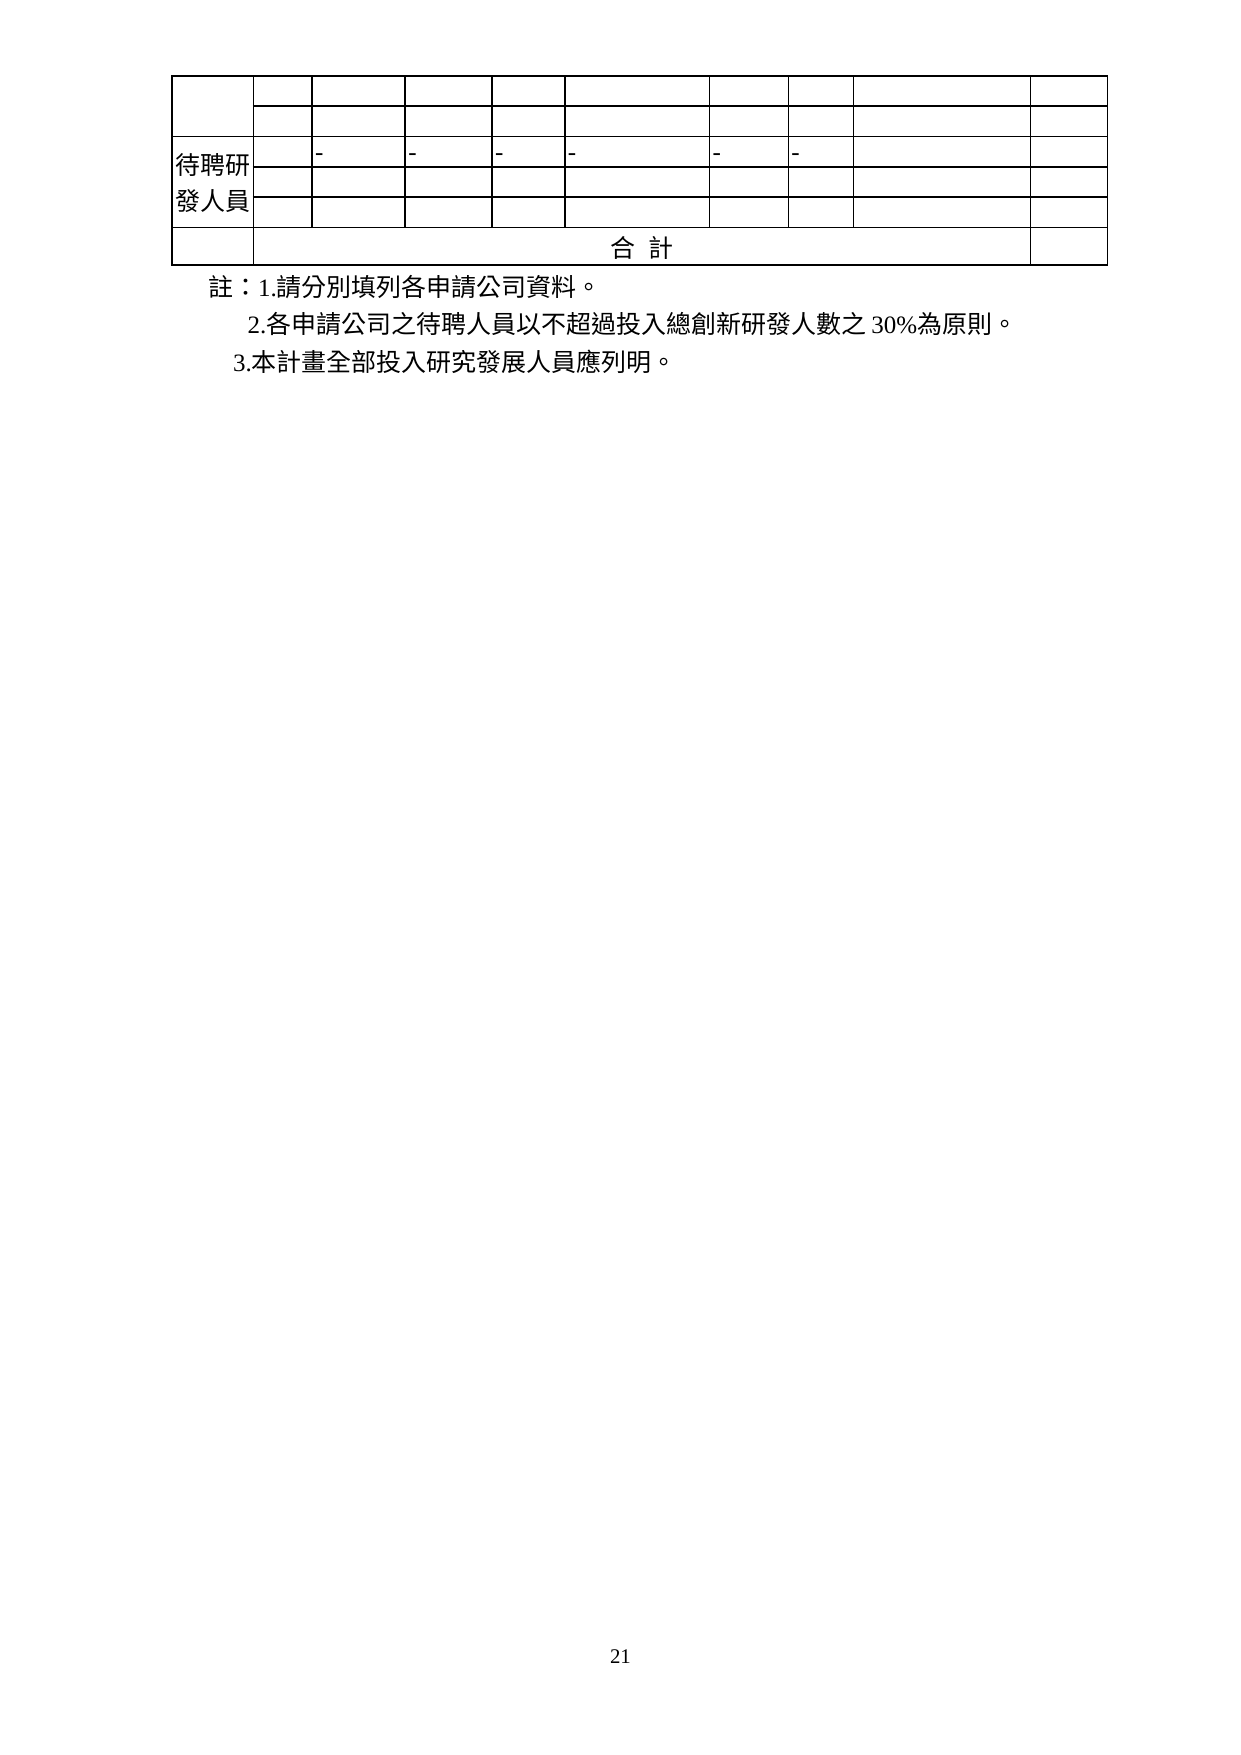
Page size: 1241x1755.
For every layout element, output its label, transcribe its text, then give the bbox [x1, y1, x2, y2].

table_cell [493, 198, 564, 227]
table_cell [173, 228, 253, 264]
table_cell [173, 77, 253, 136]
table_cell [854, 137, 1030, 166]
table_cell [254, 77, 311, 105]
text 註：1.請分別填列各申請公司資料。 [208, 266, 1107, 303]
table_cell - [710, 137, 788, 166]
table_cell [854, 168, 1030, 196]
text 3.本計畫全部投入研究發展人員應列明。 [208, 341, 1107, 378]
table_cell [789, 107, 853, 136]
table_cell [313, 107, 404, 136]
table_cell [710, 168, 788, 196]
table_cell [406, 168, 491, 196]
table_cell [313, 77, 404, 105]
table_cell 待聘研發人員 [173, 137, 253, 227]
table_cell [1031, 228, 1107, 264]
table_cell [789, 198, 853, 227]
table_cell [313, 198, 404, 227]
table_cell [854, 107, 1030, 136]
table_cell [313, 168, 404, 196]
table_cell [1031, 198, 1107, 227]
table_cell [710, 198, 788, 227]
table_cell [406, 77, 491, 105]
table_cell [493, 77, 564, 105]
table_cell [493, 107, 564, 136]
table_cell [406, 107, 491, 136]
table_cell [254, 137, 311, 166]
table_cell [566, 77, 709, 105]
table_cell [566, 198, 709, 227]
text 2.各申請公司之待聘人員以不超過投入總創新研發人數之30%為原則。 [241, 303, 1107, 341]
table_cell [1031, 137, 1107, 166]
table_cell [710, 77, 788, 105]
table_cell [1031, 168, 1107, 196]
table_cell [1031, 107, 1107, 136]
table_cell [254, 107, 311, 136]
table_cell [789, 77, 853, 105]
table_cell [1031, 77, 1107, 105]
table_cell - [789, 137, 853, 166]
table_cell - [313, 137, 404, 166]
table_cell [854, 198, 1030, 227]
table_cell [406, 198, 491, 227]
table_cell [493, 168, 564, 196]
table_cell 合 計 [254, 228, 1030, 264]
table_cell - [493, 137, 564, 166]
table_cell - [406, 137, 491, 166]
table_cell [566, 107, 709, 136]
table_cell [854, 77, 1030, 105]
table_cell [710, 107, 788, 136]
table_cell [566, 168, 709, 196]
table_cell [789, 168, 853, 196]
table_cell [254, 198, 311, 227]
table_cell - [566, 137, 709, 166]
table_cell [254, 168, 311, 196]
